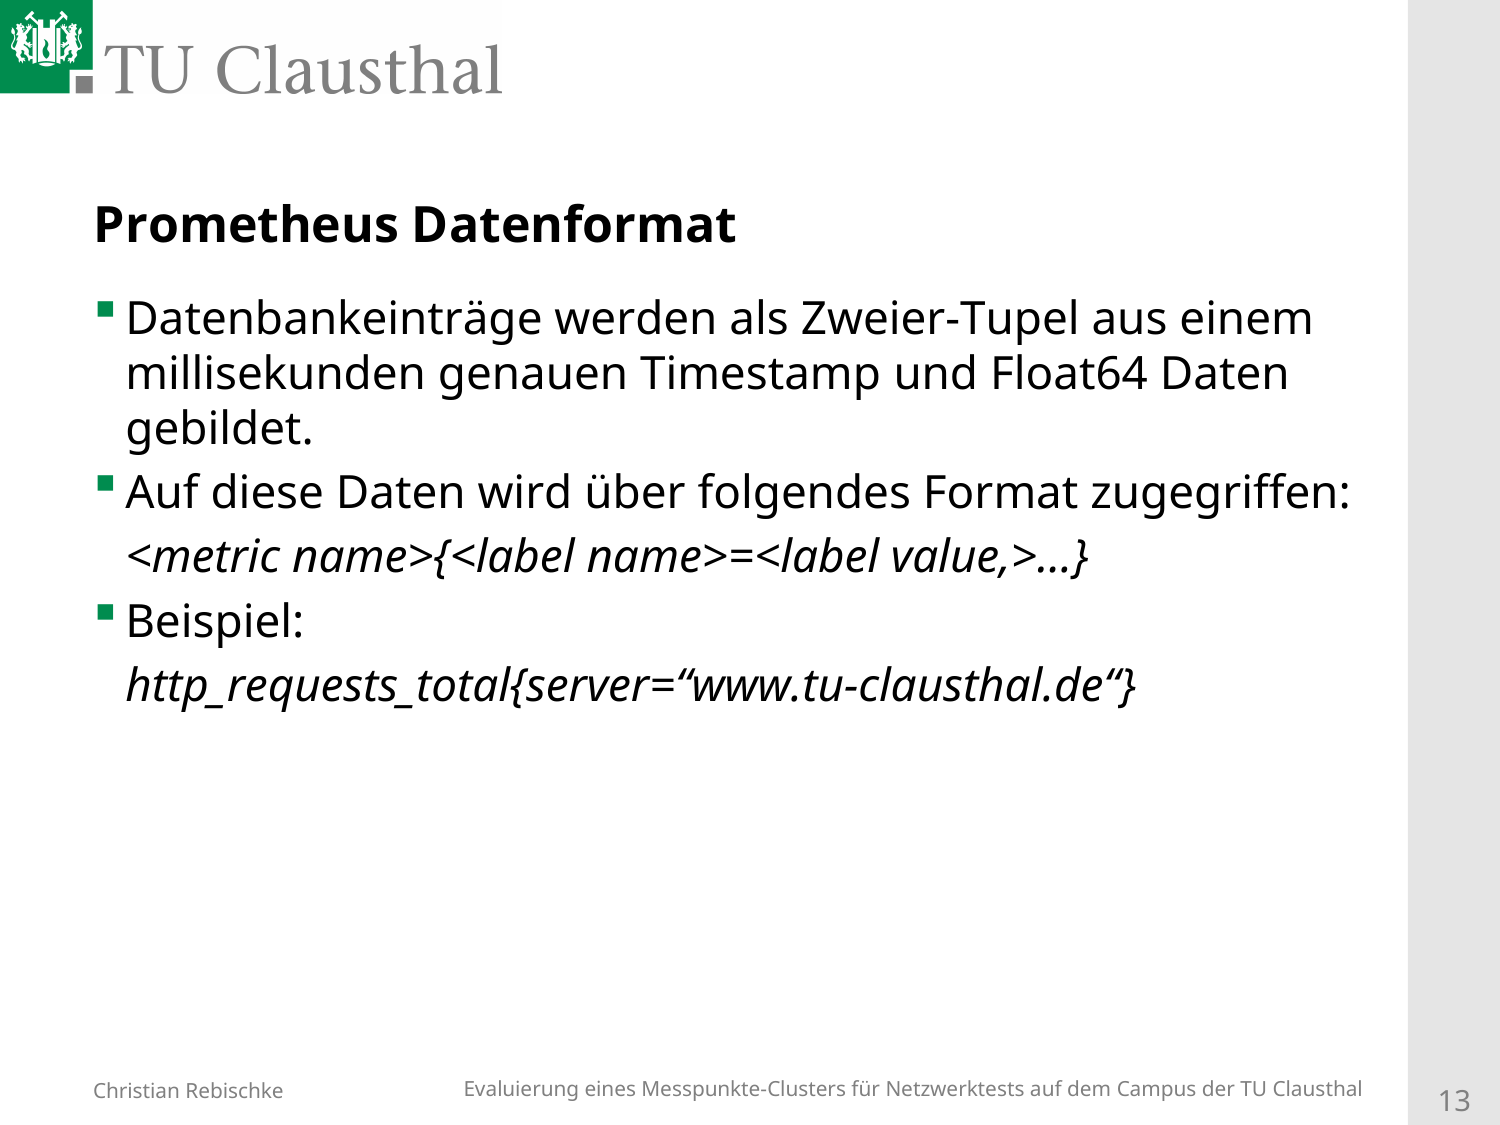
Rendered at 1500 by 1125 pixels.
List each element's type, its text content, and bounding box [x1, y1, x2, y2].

title Prometheus Datenformat [79, 184, 1375, 279]
picture [0, 0, 502, 94]
list Datenbankeinträge werden als Zweier-Tupel aus einem millisekunden genauen Timestamp und Float64 Daten gebildet. Auf diese Daten wird über folgendes Format zugegriffen: <metric name>{<label name>=<label value,>…} Beispiel: http_requests_total{server=“www.tu-clausthal.de“} [78, 280, 1379, 949]
